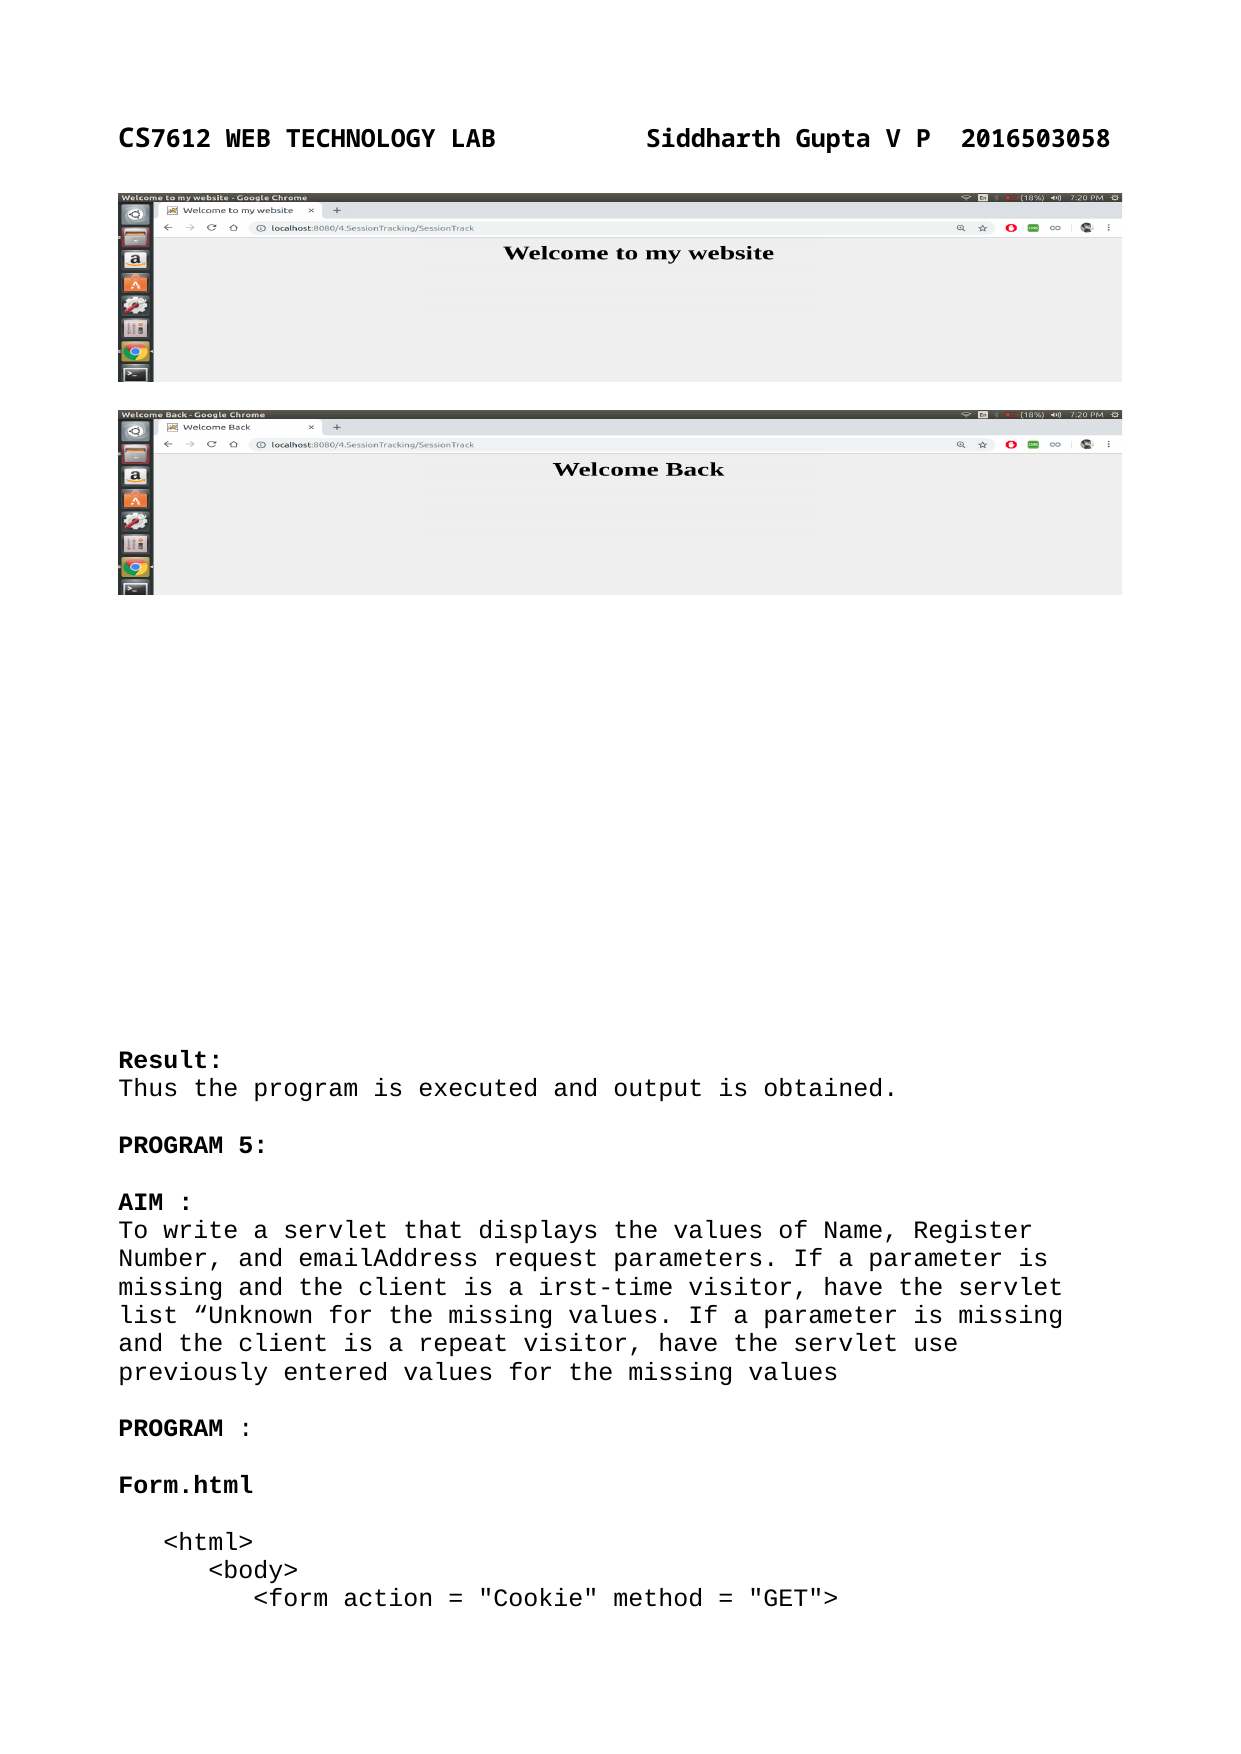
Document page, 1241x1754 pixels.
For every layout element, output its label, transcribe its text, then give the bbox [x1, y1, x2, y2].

text Form.html [118, 1473, 1122, 1501]
text PROGRAM : [118, 1416, 1122, 1444]
text Result: [118, 1048, 1122, 1076]
text <form action = "Cookie" method = "GET"> [118, 1586, 1122, 1614]
text Thus the program is executed and output is obtained. [118, 1076, 1122, 1104]
text <html> [118, 1529, 1122, 1558]
text PROGRAM 5: [118, 1133, 1122, 1161]
text <body> [118, 1558, 1122, 1586]
text To write a servlet that displays the values of Name, Register Number, and emailAddress request parameters. If a parameter is missing and the client is a irst-time visitor, have the servlet list “Unknown for the missing values. If a parameter is missing and the client is a repeat visitor, have the servlet use previously entered values for the missing values [118, 1218, 1122, 1388]
text AIM : [118, 1189, 1122, 1218]
